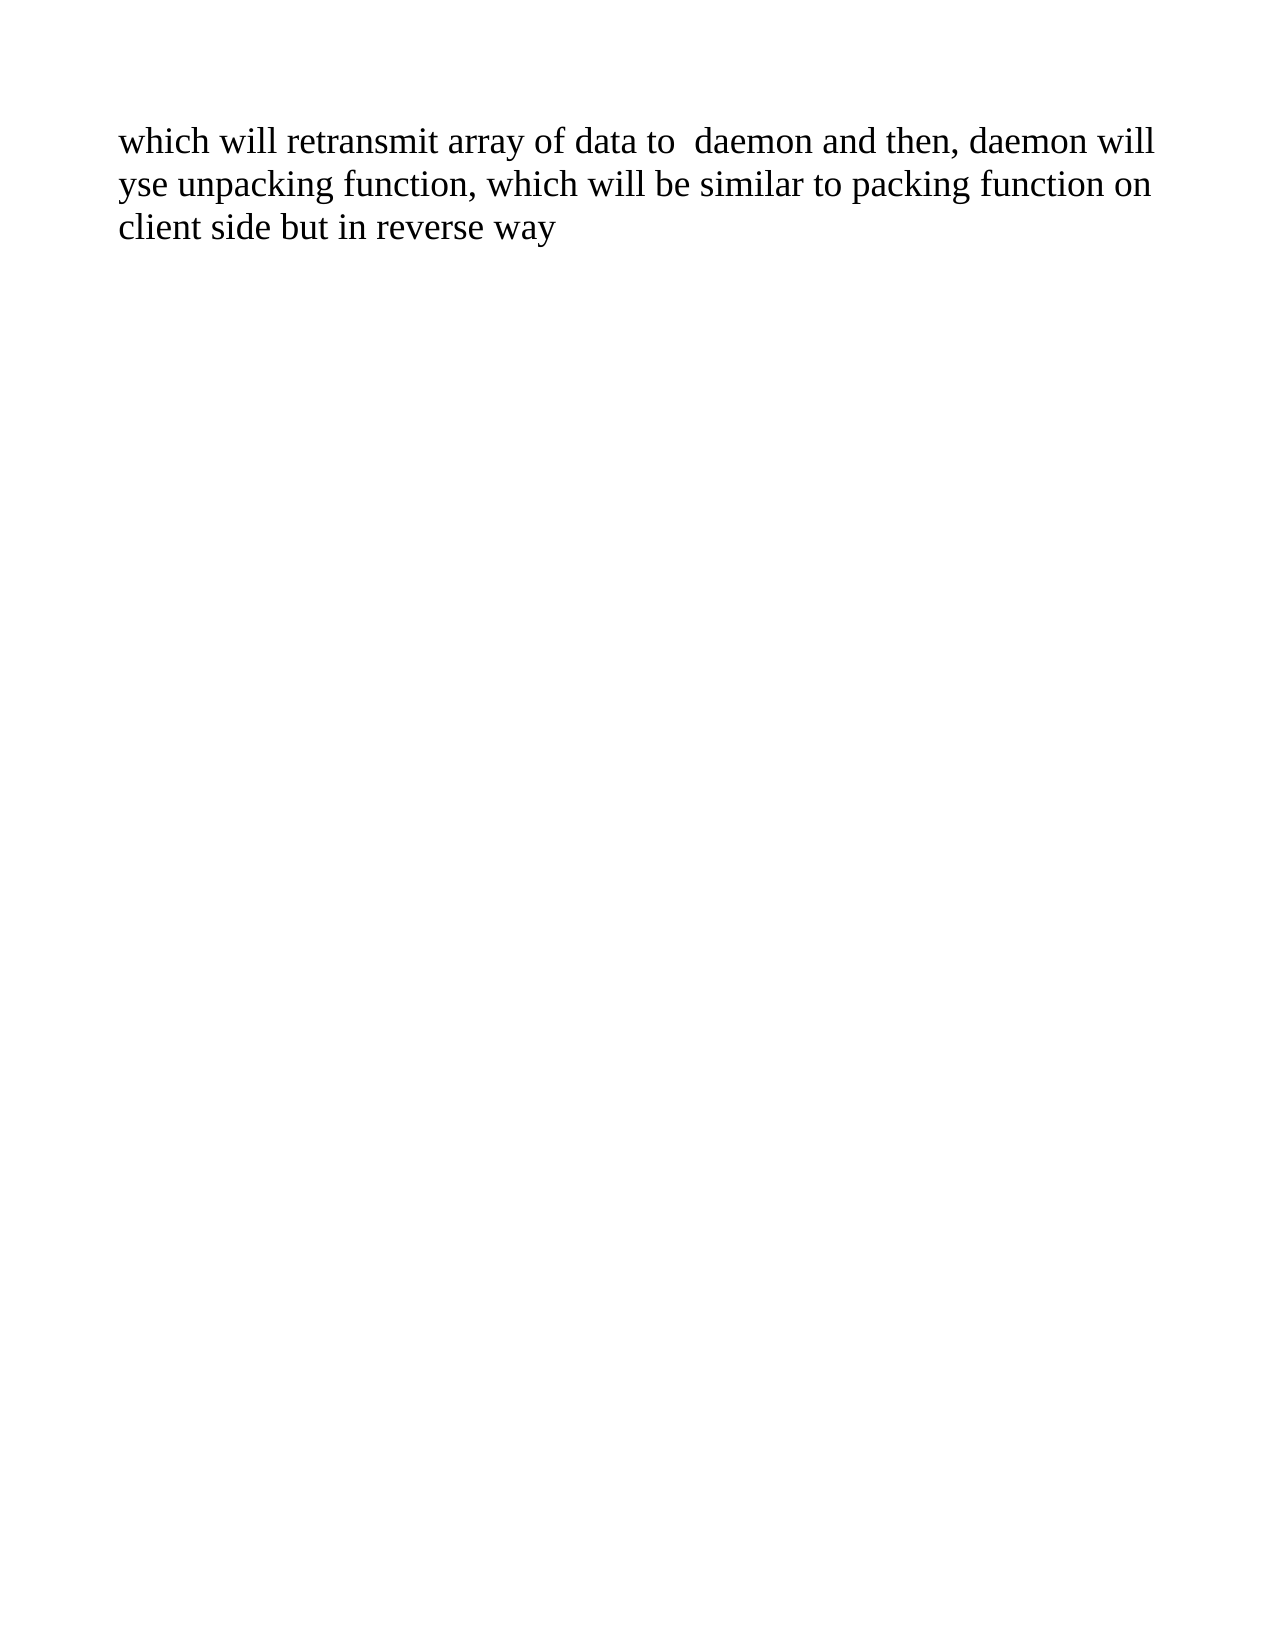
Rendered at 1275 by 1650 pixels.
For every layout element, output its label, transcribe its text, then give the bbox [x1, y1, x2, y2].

text which will retransmit array of data to daemon and then, daemon will yse unpacking function, which will be similar to packing function on client side but in reverse way [118, 118, 1157, 247]
